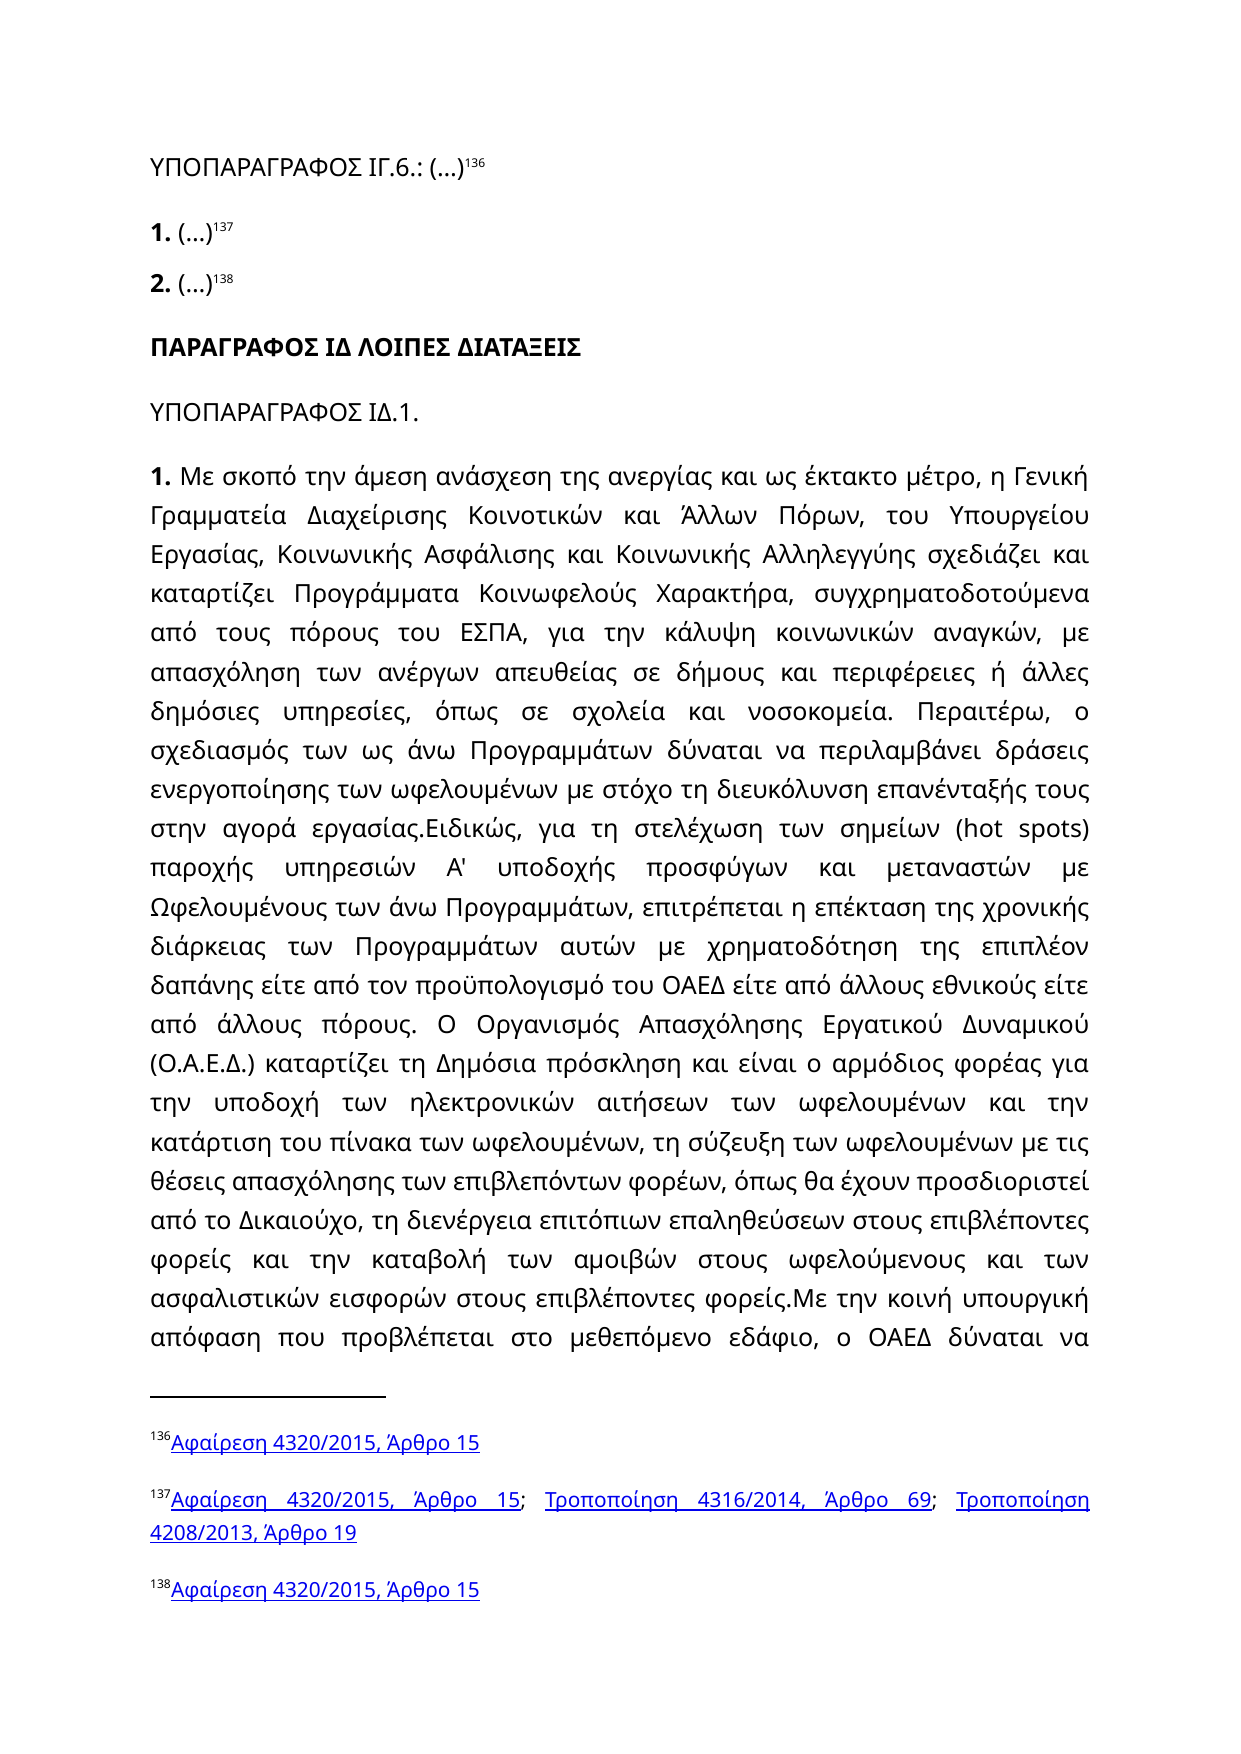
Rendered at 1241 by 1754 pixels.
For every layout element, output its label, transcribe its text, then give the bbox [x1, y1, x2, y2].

text ΥΠΟΠΑΡΑΓΡΑΦΟΣ ΙΓ.6.: (…) [150, 150, 1090, 184]
text Αφαίρεση 4320/2015, Άρθρο 15 [150, 1428, 1090, 1456]
text ΠΑΡΑΓΡΑΦΟΣ ΙΔ ΛΟΙΠΕΣ ΔΙΑΤΑΞΕΙΣ [150, 330, 1090, 364]
text 1. (…) [150, 214, 1090, 248]
text ΥΠΟΠΑΡΑΓΡΑΦΟΣ ΙΔ.1. [150, 394, 1090, 428]
text Αφαίρεση 4320/2015, Άρθρο 15; Τροποποίηση 4316/2014, Άρθρο 69; Τροποποίηση 4208/2013, Άρθρο 19 [150, 1485, 1090, 1546]
text 2. (…) [150, 266, 1090, 300]
text Αφαίρεση 4320/2015, Άρθρο 15 [150, 1576, 1090, 1604]
text 1. Με σκοπό την άμεση ανάσχεση της ανεργίας και ως έκτακτο μέτρο, η Γενική Γραμματεία Διαχείρισης Κοινοτικών και Άλλων Πόρων, του Υπουργείου Εργασίας, Κοινωνικής Ασφάλισης και Κοινωνικής Αλληλεγγύης σχεδιάζει και καταρτίζει Προγράμματα Κοινωφελούς Χαρακτήρα, συγχρηματοδοτούμενα από τους πόρους του ΕΣΠΑ, για την κάλυψη κοινωνικών αναγκών, με απασχόληση των ανέργων απευθείας σε δήμους και περιφέρειες ή άλλες δημόσιες υπηρεσίες, όπως σε σχολεία και νοσοκομεία. Περαιτέρω, ο σχεδιασμός των ως άνω Προγραμμάτων δύναται να περιλαμβάνει δράσεις ενεργοποίησης των ωφελουμένων με στόχο τη διευκόλυνση επανένταξής τους στην αγορά εργασίας.Ειδικώς, για τη στελέχωση των σημείων (hot spots) παροχής υπηρεσιών Α' υποδοχής προσφύγων και μεταναστών με Ωφελουμένους των άνω Προγραμμάτων, επιτρέπεται η επέκταση της χρονικής διάρκειας των Προγραμμάτων αυτών με χρηματοδότηση της επιπλέον δαπάνης είτε από τον προϋπολογισμό του ΟΑΕΔ είτε από άλλους εθνικούς είτε από άλλους πόρους. Ο Οργανισμός Απασχόλησης Εργατικού Δυναμικού (Ο.Α.Ε.Δ.) καταρτίζει τη Δημόσια πρόσκληση και είναι ο αρμόδιος φορέας για την υποδοχή των ηλεκτρονικών αιτήσεων των ωφελουμένων και την κατάρτιση του πίνακα των ωφελουμένων, τη σύζευξη των ωφελουμένων με τις θέσεις απασχόλησης των επιβλεπόντων φορέων, όπως θα έχουν προσδιοριστεί από το Δικαιούχο, τη διενέργεια επιτόπιων επαληθεύσεων στους επιβλέποντες φορείς και την καταβολή των αμοιβών στους ωφελούμενους και των ασφαλιστικών εισφορών στους επιβλέποντες φορείς.Με την κοινή υπουργική απόφαση που προβλέπεται στο μεθεπόμενο εδάφιο, ο ΟΑΕΔ δύναται να [150, 458, 1090, 1354]
